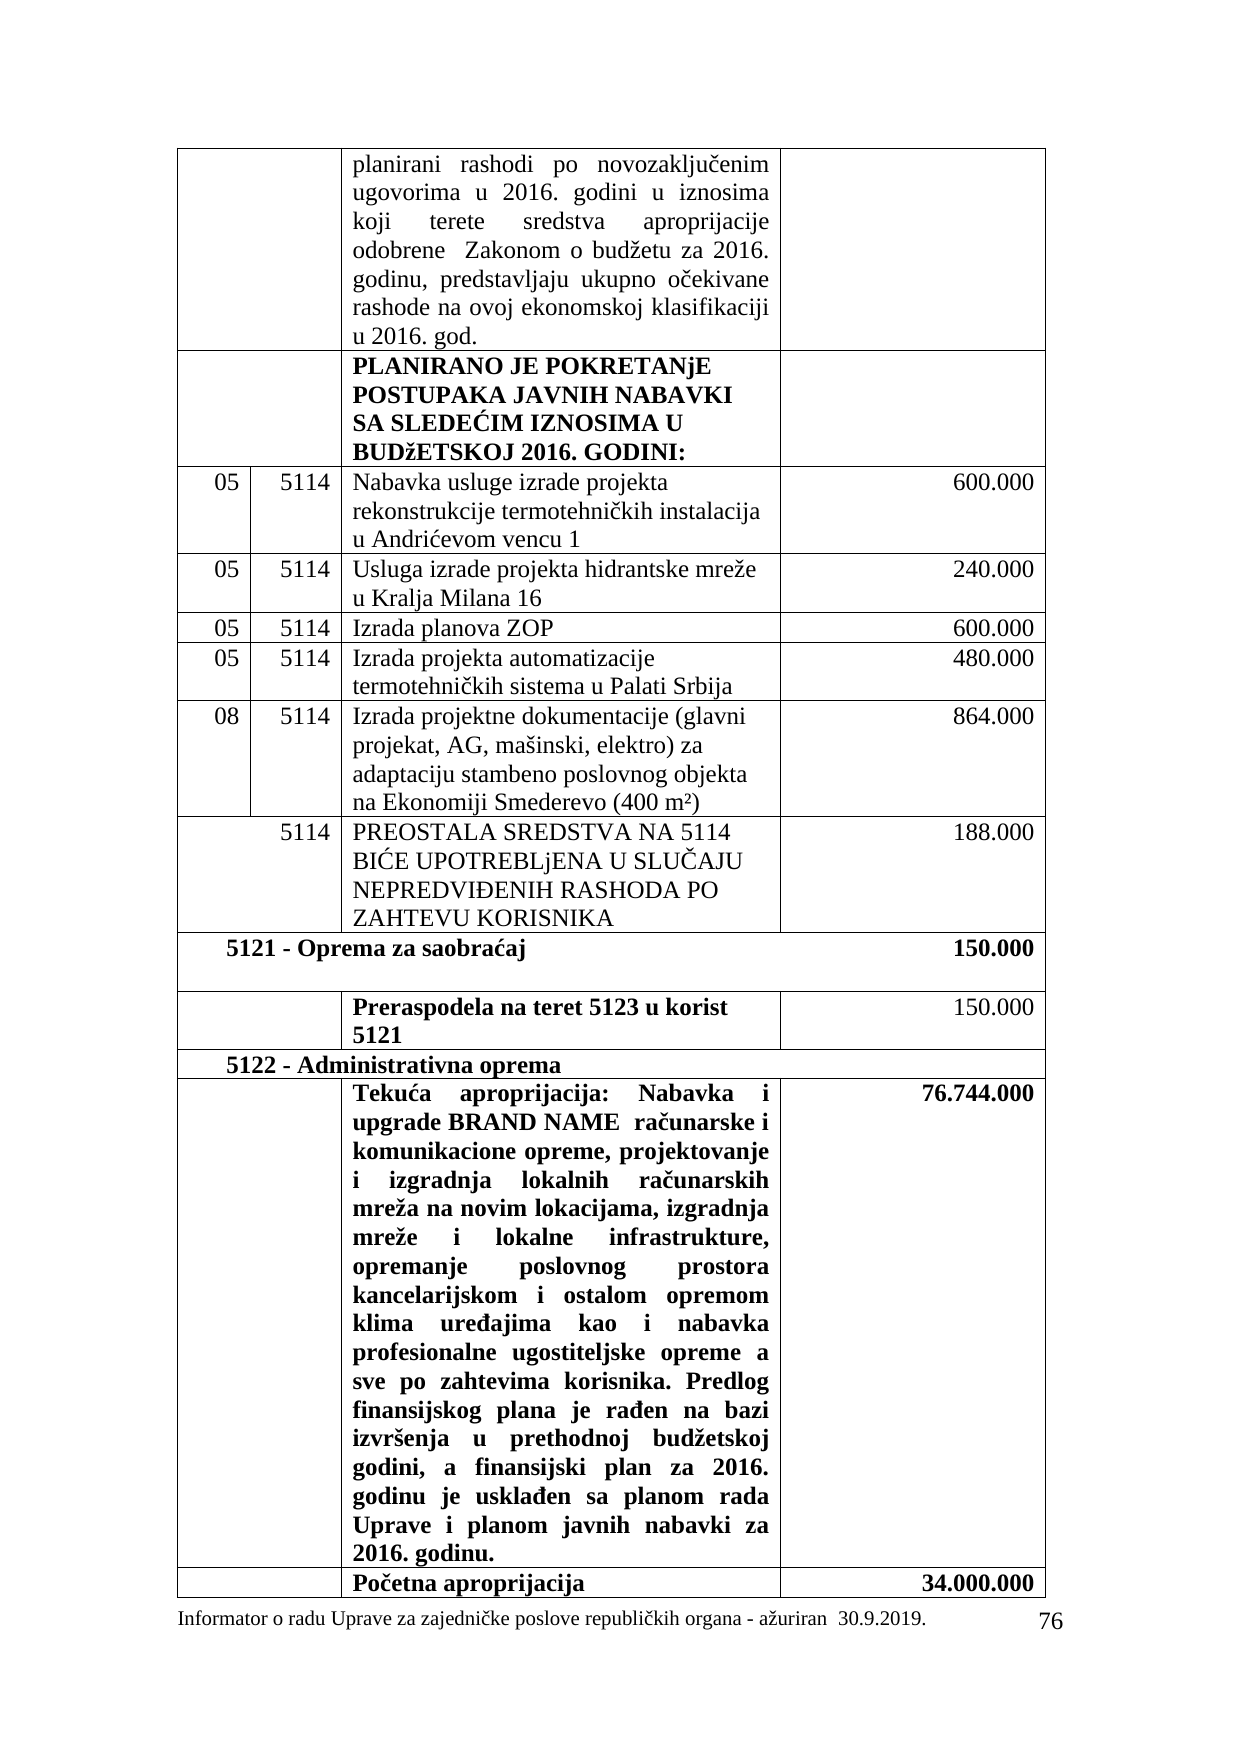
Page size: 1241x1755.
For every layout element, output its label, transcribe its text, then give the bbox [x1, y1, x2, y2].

table_cell [178, 149, 341, 350]
table_cell Izrada projektne dokumentacije (glavni projekat, AG, mašinski, elektro) za adaptaciju stambeno poslovnog objekta na Ekonomiji Smederevo (400 m²) [342, 701, 780, 816]
table_cell 480.000 [781, 643, 1045, 700]
table_cell Usluga izrade projekta hidrantske mreže u Kralјa Milana 16 [342, 554, 780, 612]
table_cell [178, 1568, 341, 1597]
table_cell 600.000 [781, 613, 1045, 642]
table_cell PLANIRANO JE POKRETANјE POSTUPAKA JAVNIH NABAVKI SA SLEDEĆIM IZNOSIMA U BUDžETSKOJ 2016. GODINI: [342, 351, 780, 466]
table_cell 05 [178, 613, 250, 642]
table_cell Preraspodela na teret 5123 u korist 5121 [342, 992, 780, 1049]
table_cell Tekuća aproprijacija: Nabavka i upgrade BRAND NAME računarske i komunikacione opreme, projektovanje i izgradnja lokalnih računarskih mreža na novim lokacijama, izgradnja mreže i lokalne infrastrukture, opremanje poslovnog prostora kancelarijskom i ostalom opremom klima uređajima kao i nabavka profesionalne ugostitelјske opreme a sve po zahtevima korisnika. Predlog finansijskog plana je rađen na bazi izvršenja u prethodnoj budžetskoj godini, a finansijski plan za 2016. godinu je usklađen sa planom rada Uprave i planom javnih nabavki za 2016. godinu. [342, 1079, 780, 1567]
table_cell 08 [178, 701, 250, 816]
table_cell PREOSTALA SREDSTVA NA 5114 BIĆE UPOTREBLjENA U SLUČAJU NEPREDVIĐENIH RASHODA PO ZAHTEVU KORISNIKA [342, 817, 780, 932]
table_cell [178, 351, 341, 466]
table_cell planirani rashodi po novozaklјučenim ugovorima u 2016. godini u iznosima koji terete sredstva aproprijacije odobrene Zakonom o budžetu za 2016. godinu, predstavlјaju ukupno očekivane rashode na ovoj ekonomskoj klasifikaciji u 2016. god. [342, 149, 780, 350]
table_cell 5121 - Oprema za saobraćaj 150.000 [178, 933, 1045, 991]
table_cell 05 [178, 554, 250, 612]
table_cell 5114 [178, 817, 341, 932]
table_cell 150.000 [781, 992, 1045, 1049]
table_cell 5122 - Administrativna oprema [178, 1050, 1045, 1077]
table_cell [178, 992, 341, 1049]
table_cell 05 [178, 643, 250, 700]
table_cell 600.000 [781, 467, 1045, 553]
table_cell Izrada planova ZOP [342, 613, 780, 642]
table_cell Početna aproprijacija [342, 1568, 780, 1597]
table_cell 5114 [251, 701, 341, 816]
table_cell 188.000 [781, 817, 1045, 932]
table_cell 5114 [251, 643, 341, 700]
table_cell [178, 1079, 341, 1567]
table_cell 05 [178, 467, 250, 553]
table_cell 5114 [251, 554, 341, 612]
table_cell [781, 149, 1045, 350]
table_cell 864.000 [781, 701, 1045, 816]
table_cell 34.000.000 [781, 1568, 1045, 1597]
table_cell 5114 [251, 613, 341, 642]
table_cell 5114 [251, 467, 341, 553]
table_cell [781, 351, 1045, 466]
table_cell Izrada projekta automatizacije termotehničkih sistema u Palati Srbija [342, 643, 780, 700]
table_cell Nabavka usluge izrade projekta rekonstrukcije termotehničkih instalacija u Andrićevom vencu 1 [342, 467, 780, 553]
table_cell 76.744.000 [781, 1079, 1045, 1567]
table_cell 240.000 [781, 554, 1045, 612]
